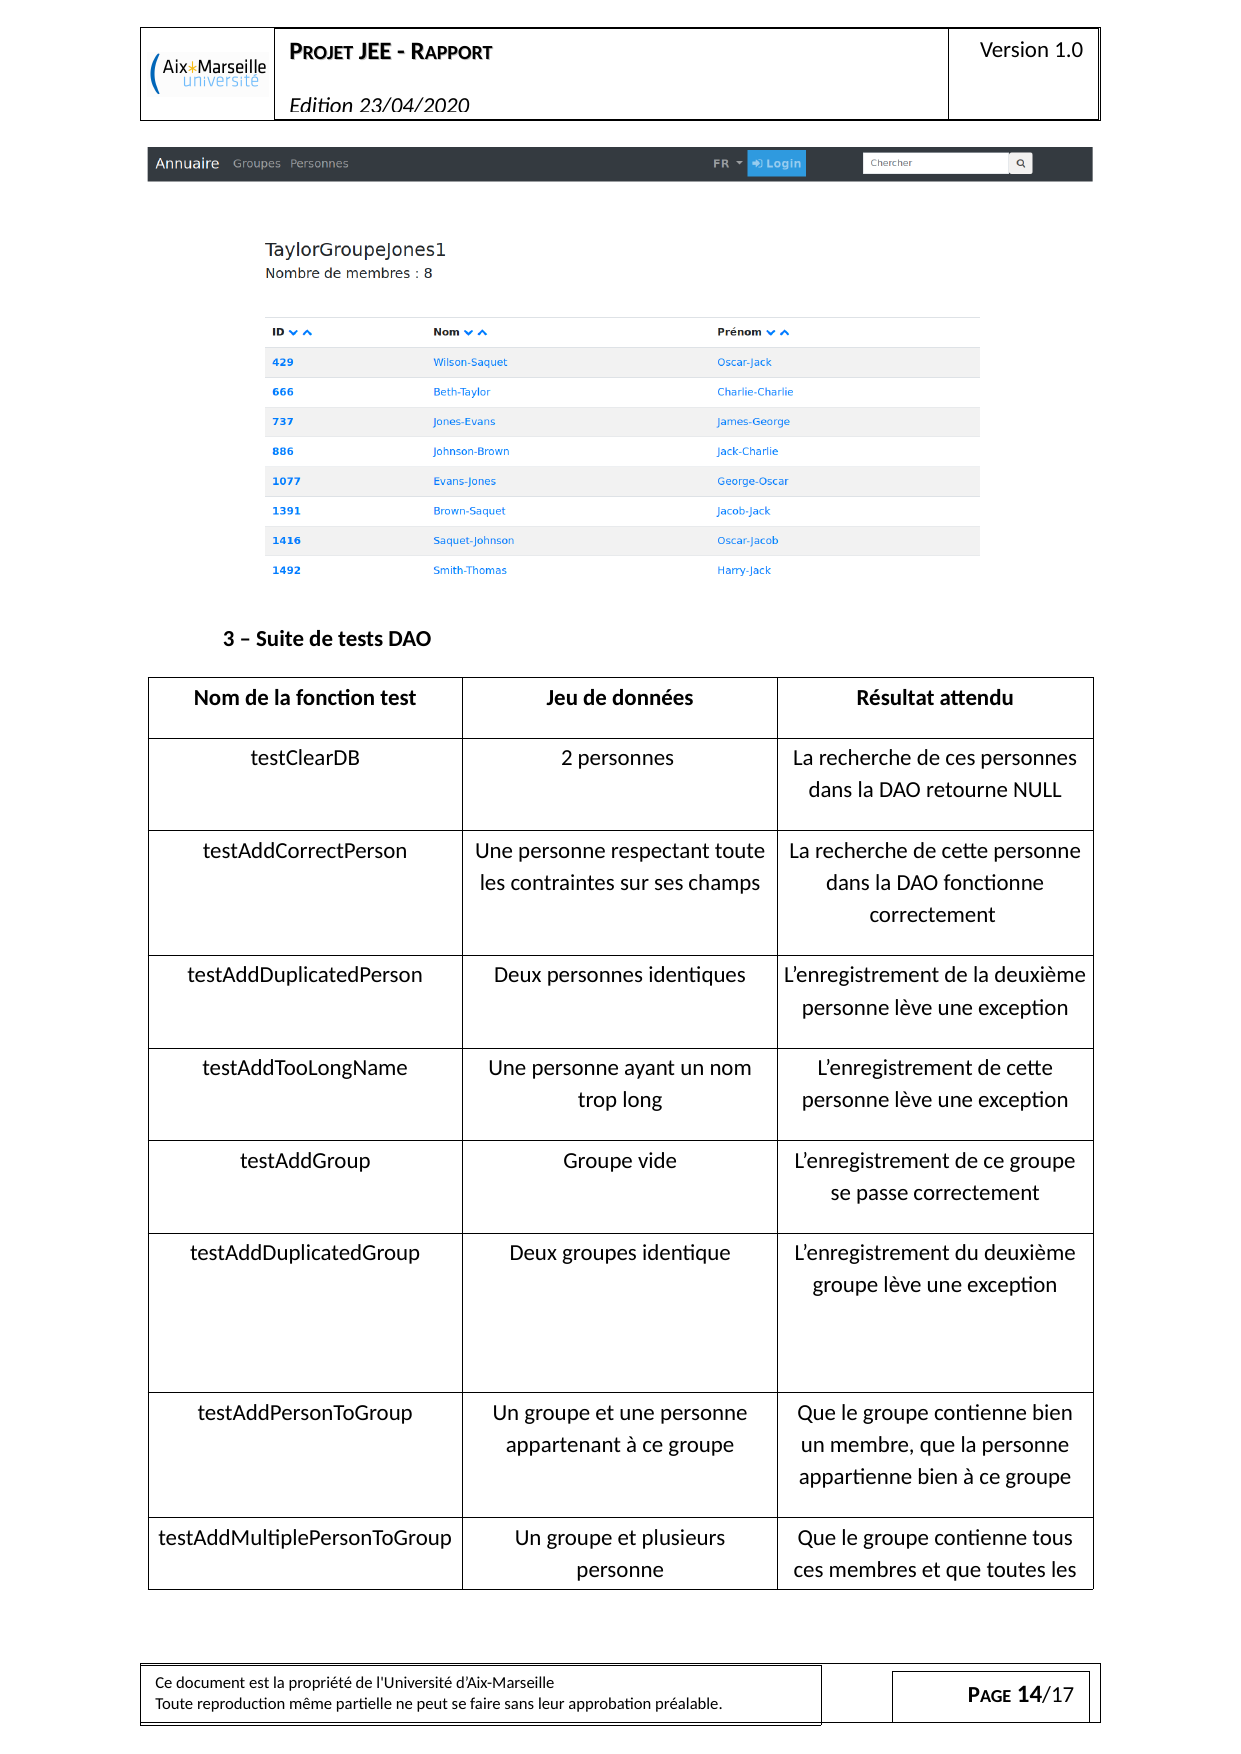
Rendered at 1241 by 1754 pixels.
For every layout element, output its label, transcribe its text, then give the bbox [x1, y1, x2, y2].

table_cell Deux groupes identique [463, 1234, 777, 1392]
text 3 – Suite de tests DAO [148, 620, 1093, 652]
table_cell testAddPersonToGroup [149, 1393, 462, 1517]
table_cell L’enregistrement de cette personne lève une exception [778, 1049, 1093, 1140]
table_cell La recherche de cette personne dans la DAO fonctionne correctement [778, 831, 1093, 955]
table_cell testAddGroup [149, 1141, 462, 1233]
table_cell testAddTooLongName [149, 1049, 462, 1140]
table_cell Que le groupe contienne bien un membre, que la personne appartienne bien à ce groupe [778, 1393, 1093, 1517]
table_cell L’enregistrement de ce groupe se passe correctement [778, 1141, 1093, 1233]
table_cell 2 personnes [463, 739, 777, 830]
table_cell testAddDuplicatedGroup [149, 1234, 462, 1392]
table_header Résultat attendu [778, 678, 1093, 737]
table_cell L’enregistrement du deuxième groupe lève une exception [778, 1234, 1093, 1392]
picture [147, 147, 1093, 620]
table_cell testAddMultiplePersonToGroup [149, 1518, 462, 1589]
table_cell Un groupe et une personne appartenant à ce groupe [463, 1393, 777, 1517]
table_cell Une personne ayant un nom trop long [463, 1049, 777, 1140]
table_cell L’enregistrement de la deuxième personne lève une exception [778, 956, 1093, 1047]
table_cell Un groupe et plusieurs personne [463, 1518, 777, 1589]
table_header Jeu de données [463, 678, 777, 737]
table_cell testClearDB [149, 739, 462, 830]
table_cell Groupe vide [463, 1141, 777, 1233]
table_cell La recherche de ces personnes dans la DAO retourne NULL [778, 739, 1093, 830]
table_cell Que le groupe contienne tous ces membres et que toutes les [778, 1518, 1093, 1589]
table_header Nom de la fonction test [149, 678, 462, 737]
table_cell Deux personnes identiques [463, 956, 777, 1047]
table_cell Une personne respectant toute les contraintes sur ses champs [463, 831, 777, 955]
picture [147, 52, 269, 97]
table_cell testAddDuplicatedPerson [149, 956, 462, 1047]
table_cell testAddCorrectPerson [149, 831, 462, 955]
